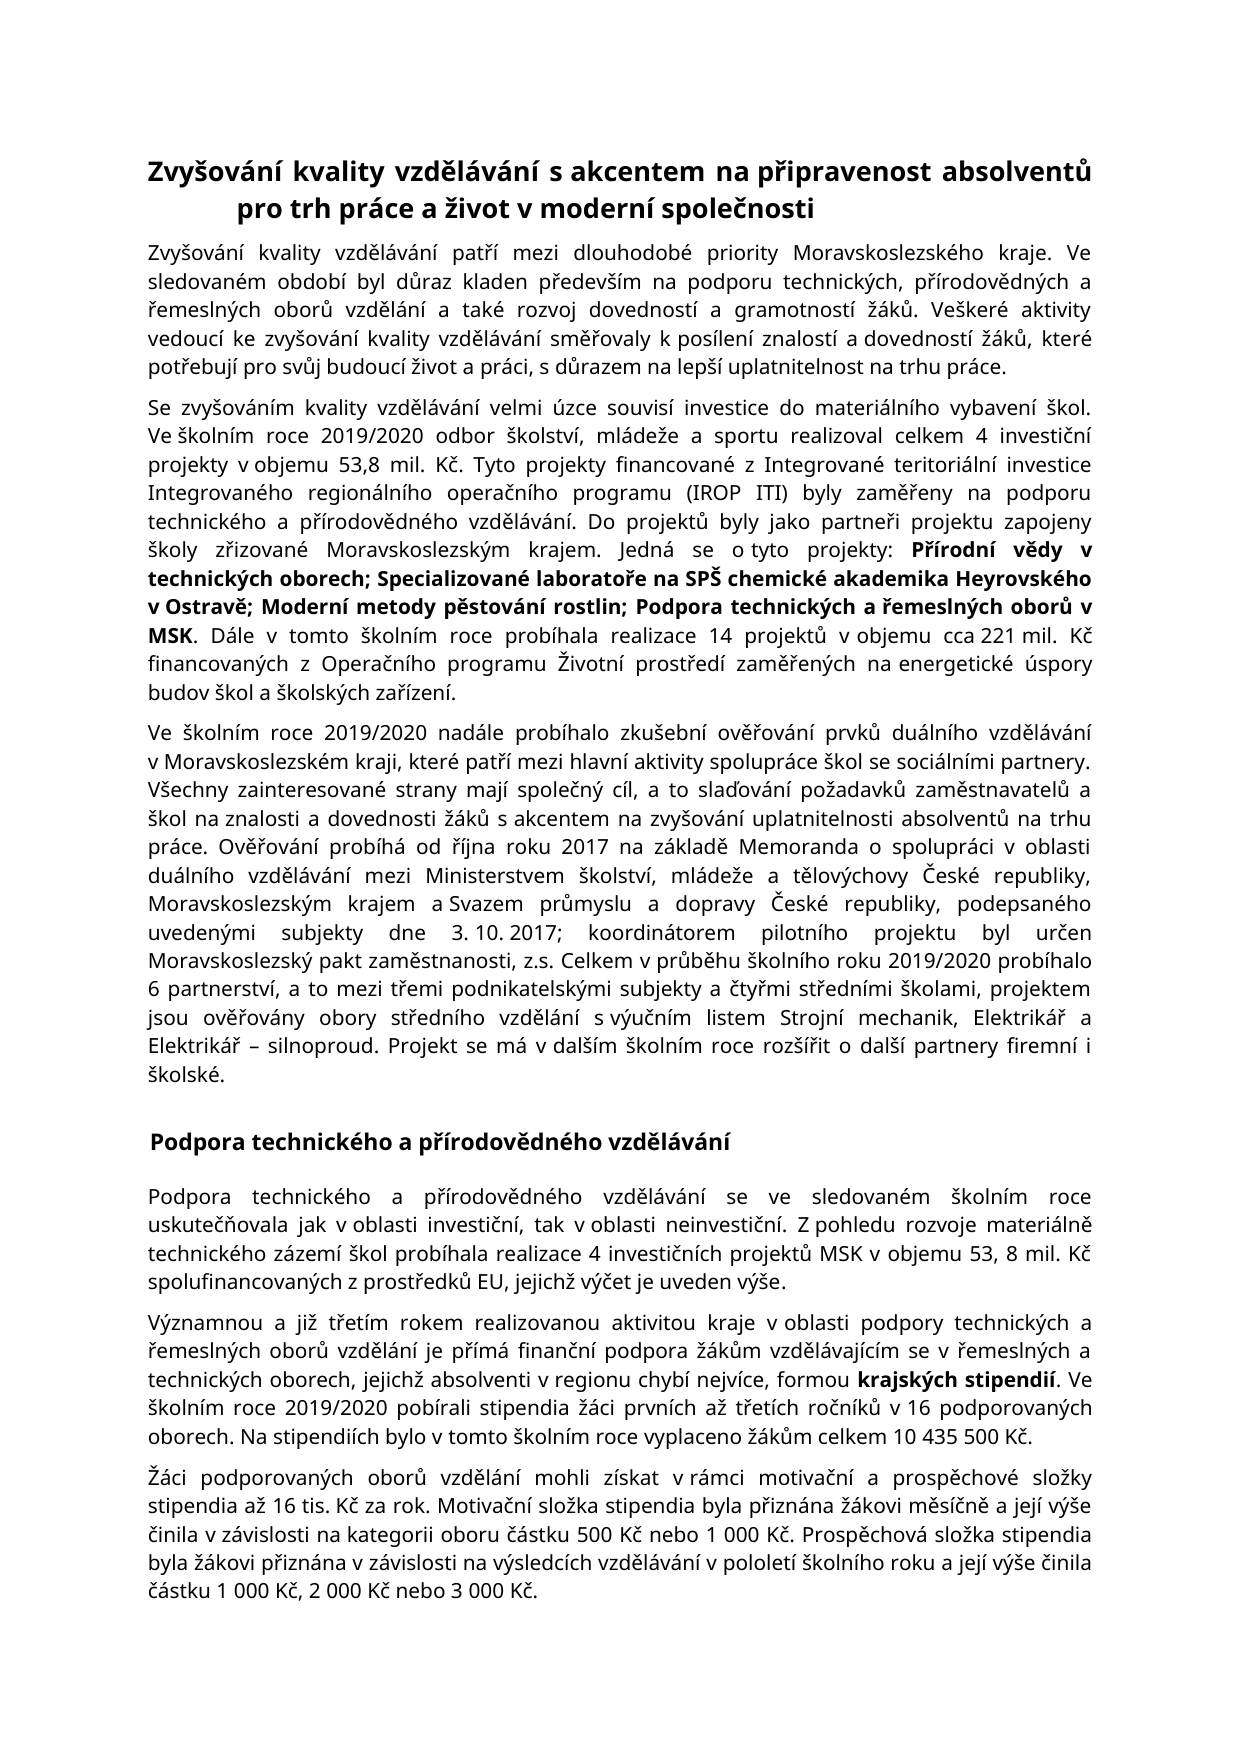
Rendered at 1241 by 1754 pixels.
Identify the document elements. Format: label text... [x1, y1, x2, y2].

text Žáci podporovaných oborů vzdělání mohli získat v rámci motivační a prospěchové složky stipendia až 16 tis. Kč za rok. Motivační složka stipendia byla přiznána žákovi měsíčně a její výše činila v závislosti na kategorii oboru částku 500 Kč nebo 1 000 Kč. Prospěchová složka stipendia byla žákovi přiznána v závislosti na výsledcích vzdělávání v pololetí školního roku a její výše činila částku 1 000 Kč, 2 000 Kč nebo 3 000 Kč. [148, 1463, 1092, 1605]
text Ve školním roce 2019/2020 nadále probíhalo zkušební ověřování prvků duálního vzdělávání v Moravskoslezském kraji, které patří mezi hlavní aktivity spolupráce škol se sociálními partnery. Všechny zainteresované strany mají společný cíl, a to slaďování požadavků zaměstnavatelů a škol na znalosti a dovednosti žáků s akcentem na zvyšování uplatnitelnosti absolventů na trhu práce. Ověřování probíhá od října roku 2017 na základě Memoranda o spolupráci v oblasti duálního vzdělávání mezi Ministerstvem školství, mládeže a tělovýchovy České republiky, Moravskoslezským krajem a Svazem průmyslu a dopravy České republiky, podepsaného uvedenými subjekty dne 3. 10. 2017; koordinátorem pilotního projektu byl určen Moravskoslezský pakt zaměstnanosti, z.s. Celkem v průběhu školního roku 2019/2020 probíhalo 6 partnerství, a to mezi třemi podnikatelskými subjekty a čtyřmi středními školami, projektem jsou ověřovány obory středního vzdělání s výučním listem Strojní mechanik, Elektrikář a Elektrikář – silnoproud. Projekt se má v dalším školním roce rozšířit o další partnery firemní i školské. [148, 718, 1092, 1088]
text Zvyšování kvality vzdělávání patří mezi dlouhodobé priority Moravskoslezského kraje. Ve sledovaném období byl důraz kladen především na podporu technických, přírodovědných a řemeslných oborů vzdělání a také rozvoj dovedností a gramotností žáků. Veškeré aktivity vedoucí ke zvyšování kvality vzdělávání směřovaly k posílení znalostí a dovedností žáků, které potřebují pro svůj budoucí život a práci, s důrazem na lepší uplatnitelnost na trhu práce. [148, 238, 1092, 381]
subtitle Zvyšování kvality vzdělávání s akcentem na připravenost absolventů pro trh práce a život v moderní společnosti [148, 152, 1092, 226]
subtitle Podpora technického a přírodovědného vzdělávání [149, 1126, 1092, 1157]
text Významnou a již třetím rokem realizovanou aktivitou kraje v oblasti podpory technických a řemeslných oborů vzdělání je přímá finanční podpora žákům vzdělávajícím se v řemeslných a technických oborech, jejichž absolventi v regionu chybí nejvíce, formou krajských stipendií. Ve školním roce 2019/2020 pobírali stipendia žáci prvních až třetích ročníků v 16 podporovaných oborech. Na stipendiích bylo v tomto školním roce vyplaceno žákům celkem 10 435 500 Kč. [148, 1308, 1092, 1450]
text Se zvyšováním kvality vzdělávání velmi úzce souvisí investice do materiálního vybavení škol. Ve školním roce 2019/2020 odbor školství, mládeže a sportu realizoval celkem 4 investiční projekty v objemu 53,8 mil. Kč. Tyto projekty financované z Integrované teritoriální investice Integrovaného regionálního operačního programu (IROP ITI) byly zaměřeny na podporu technického a přírodovědného vzdělávání. Do projektů byly jako partneři projektu zapojeny školy zřizované Moravskoslezským krajem. Jedná se o tyto projekty: Přírodní vědy v technických oborech; Specializované laboratoře na SPŠ chemické akademika Heyrovského v Ostravě; Moderní metody pěstování rostlin; Podpora technických a řemeslných oborů v MSK. Dále v tomto školním roce probíhala realizace 14 projektů v objemu cca 221 mil. Kč financovaných z Operačního programu Životní prostředí zaměřených na energetické úspory budov škol a školských zařízení. [148, 393, 1092, 706]
text Podpora technického a přírodovědného vzdělávání se ve sledovaném školním roce uskutečňovala jak v oblasti investiční, tak v oblasti neinvestiční. Z pohledu rozvoje materiálně technického zázemí škol probíhala realizace 4 investičních projektů MSK v objemu 53, 8 mil. Kč spolufinancovaných z prostředků EU, jejichž výčet je uveden výše. [148, 1182, 1092, 1296]
